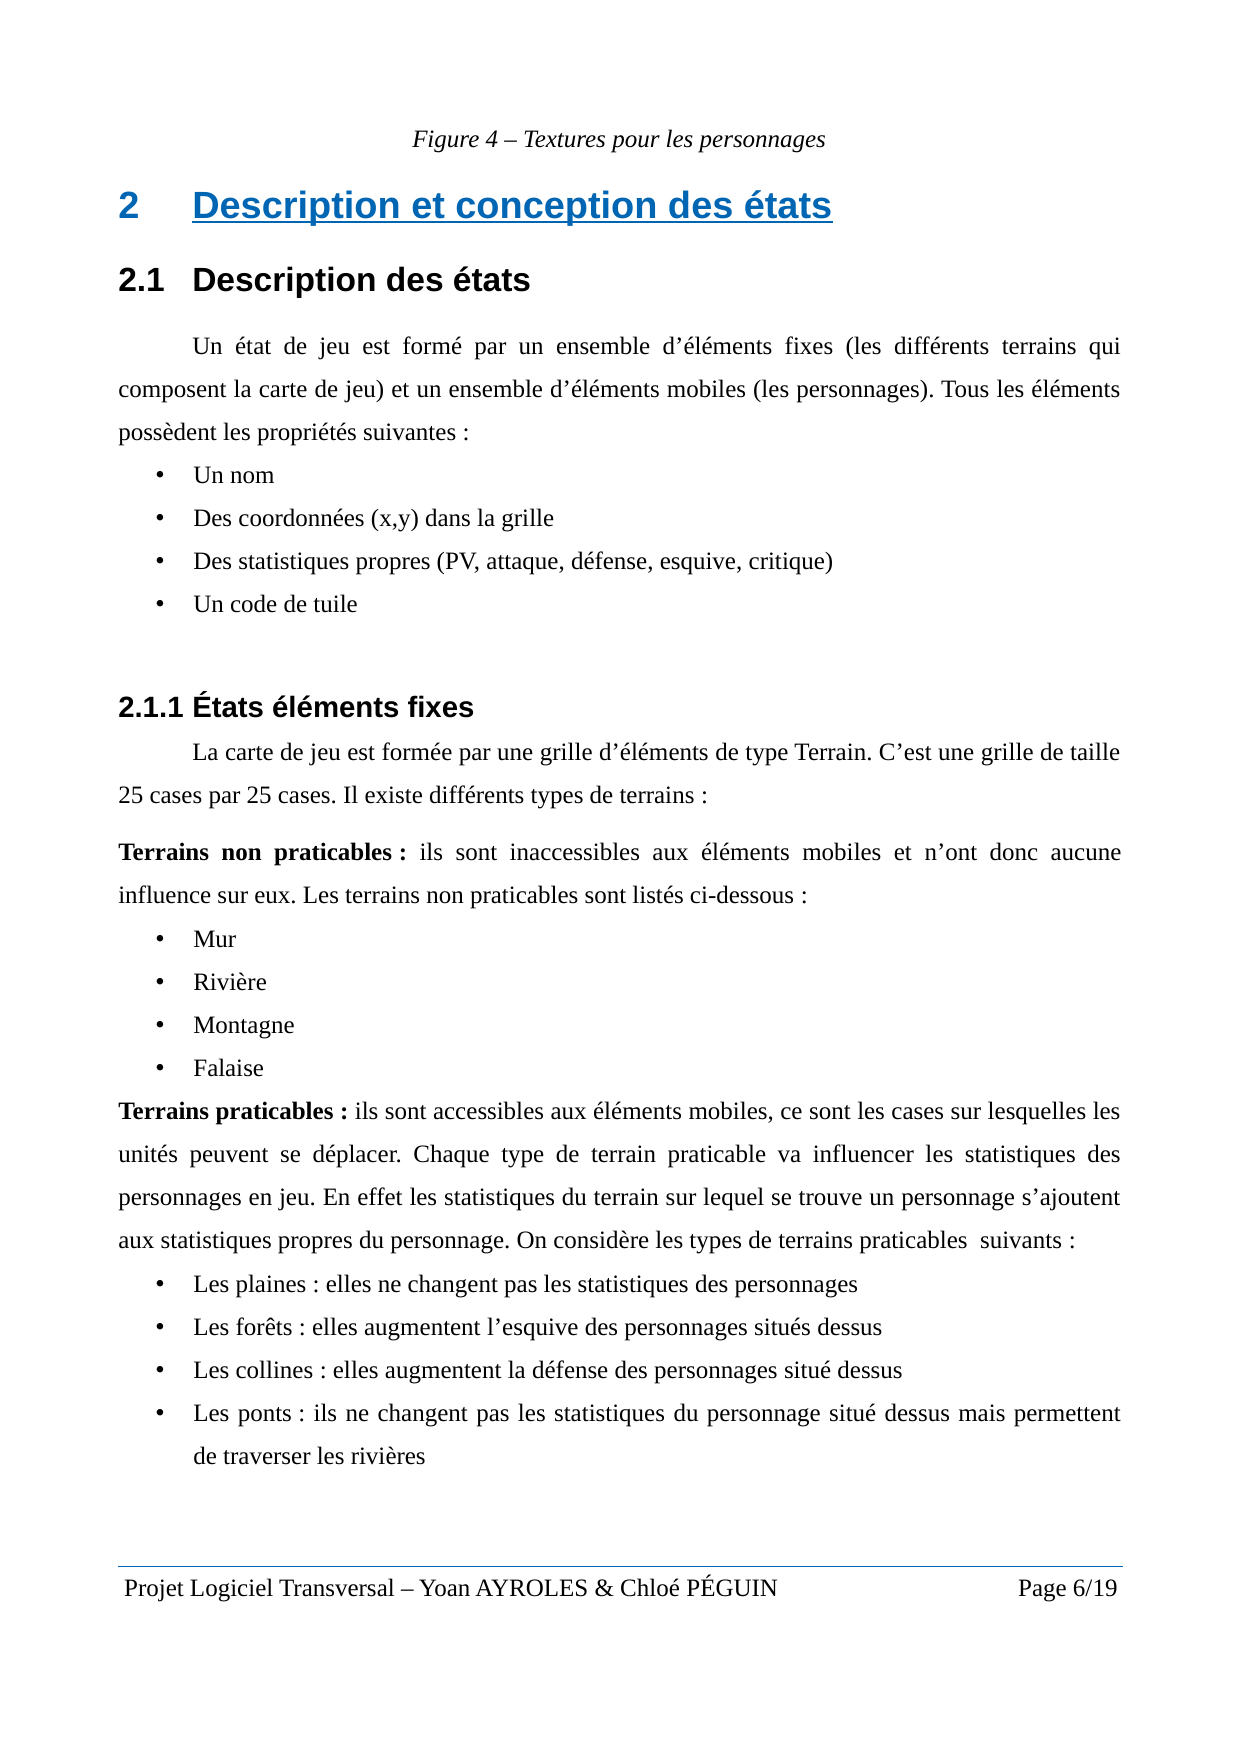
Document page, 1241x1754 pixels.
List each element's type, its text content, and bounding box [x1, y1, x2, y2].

list Un nom [156, 460, 1122, 489]
list Des coordonnées (x,y) dans la grille [156, 503, 1122, 532]
list Falaise [156, 1053, 1122, 1082]
list Montagne [156, 1010, 1122, 1039]
text Un état de jeu est formé par un ensemble d’éléments fixes (les différents terrains qui composent la carte de jeu) et un ensemble d’éléments mobiles (les personnages). Tous les éléments possèdent les propriétés suivantes : [118, 331, 1122, 446]
text Terrains praticables : ils sont accessibles aux éléments mobiles, ce sont les cases sur lesquelles les unités peuvent se déplacer. Chaque type de terrain praticable va influencer les statistiques des personnages en jeu. En effet les statistiques du terrain sur lequel se trouve un personnage s’ajoutent aux statistiques propres du personnage. On considère les types de terrains praticables suivants : [118, 1096, 1122, 1254]
list Les collines : elles augmentent la défense des personnages situé dessus [156, 1355, 1122, 1384]
table_header Figure 4 – Textures pour les personnages [118, 118, 1122, 158]
list Un code de tuile [156, 589, 1122, 618]
list Rivière [156, 967, 1122, 996]
list Les forêts : elles augmentent l’esquive des personnages situés dessus [156, 1312, 1122, 1341]
subtitle Description des états [118, 260, 1122, 299]
subtitle Description et conception des états [118, 183, 1122, 227]
list Les ponts : ils ne changent pas les statistiques du personnage situé dessus mais permettent de traverser les rivières [156, 1398, 1122, 1470]
subtitle 2.1.1 États éléments fixes [118, 690, 1122, 724]
text Terrains non praticables : ils sont inaccessibles aux éléments mobiles et n’ont donc aucune influence sur eux. Les terrains non praticables sont listés ci-dessous : [118, 837, 1122, 909]
text La carte de jeu est formée par une grille d’éléments de type Terrain. C’est une grille de taille 25 cases par 25 cases. Il existe différents types de terrains : [118, 737, 1122, 808]
list Mur [156, 924, 1122, 952]
list Des statistiques propres (PV, attaque, défense, esquive, critique) [156, 546, 1122, 575]
list Les plaines : elles ne changent pas les statistiques des personnages [156, 1269, 1122, 1297]
